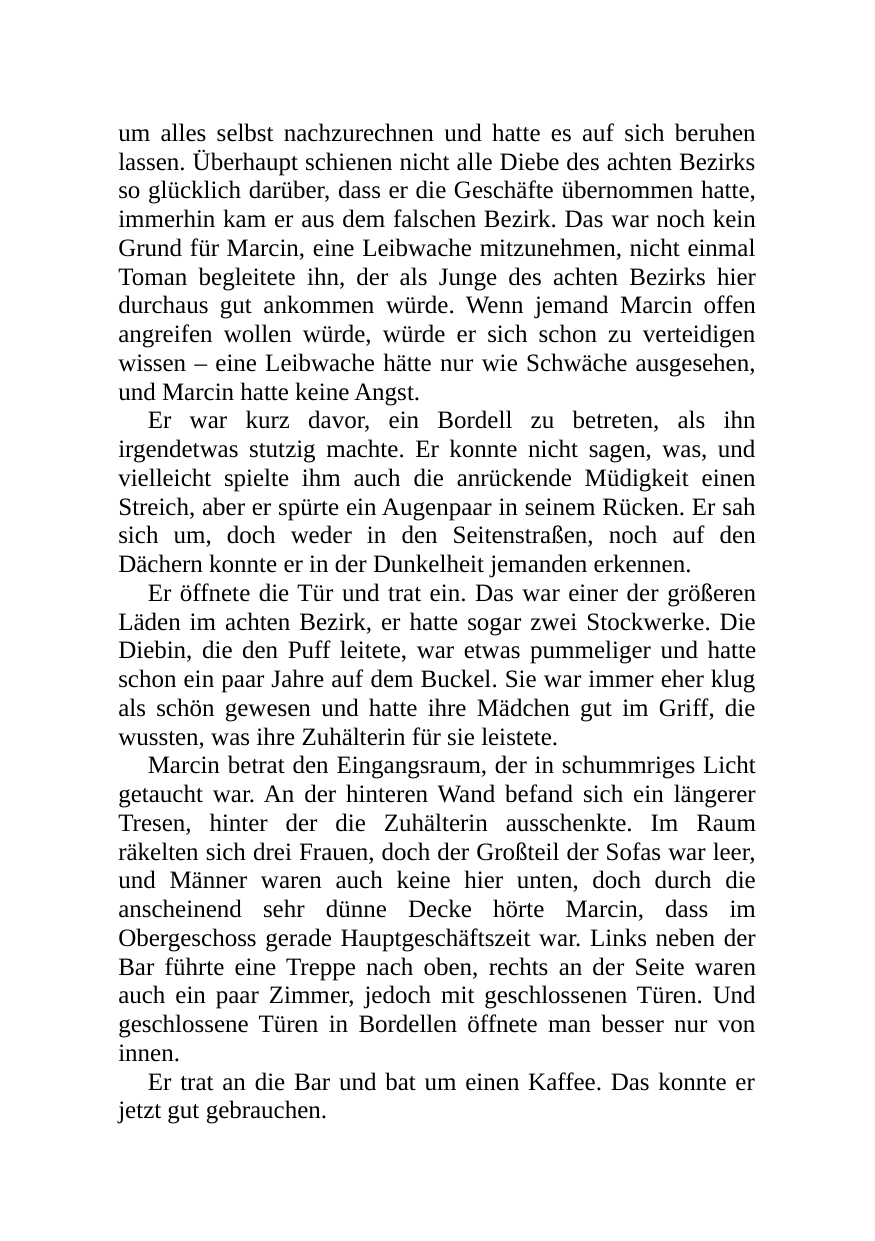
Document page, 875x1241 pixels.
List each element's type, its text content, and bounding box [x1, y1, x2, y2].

text Er öffnete die Tür und trat ein. Das war einer der größeren Läden im achten Bezirk, er hatte sogar zwei Stockwerke. Die Diebin, die den Puff leitete, war etwas pummeliger und hatte schon ein paar Jahre auf dem Buckel. Sie war immer eher klug als schön gewesen und hatte ihre Mädchen gut im Griff, die wussten, was ihre Zuhälterin für sie leistete. [118, 578, 756, 751]
text Marcin betrat den Eingangsraum, der in schummriges Licht getaucht war. An der hinteren Wand befand sich ein längerer Tresen, hinter der die Zuhälterin ausschenkte. Im Raum räkelten sich drei Frauen, doch der Großteil der Sofas war leer, und Männer waren auch keine hier unten, doch durch die anscheinend sehr dünne Decke hörte Marcin, dass im Obergeschoss gerade Hauptgeschäftszeit war. Links neben der Bar führte eine Treppe nach oben, rechts an der Seite waren auch ein paar Zimmer, jedoch mit geschlossenen Türen. Und geschlossene Türen in Bordellen öffnete man besser nur von innen. [118, 751, 756, 1067]
text Er trat an die Bar und bat um einen Kaffee. Das konnte er jetzt gut gebrauchen. [118, 1067, 756, 1124]
text um alles selbst nachzurechnen und hatte es auf sich beruhen lassen. Überhaupt schienen nicht alle Diebe des achten Bezirks so glücklich darüber, dass er die Geschäfte übernommen hatte, immerhin kam er aus dem falschen Bezirk. Das war noch kein Grund für Marcin, eine Leibwache mitzunehmen, nicht einmal Toman begleitete ihn, der als Junge des achten Bezirks hier durchaus gut ankommen würde. Wenn jemand Marcin offen angreifen wollen würde, würde er sich schon zu verteidigen wissen – eine Leibwache hätte nur wie Schwäche ausgesehen, und Marcin hatte keine Angst. [118, 118, 756, 406]
text Er war kurz davor, ein Bordell zu betreten, als ihn irgendetwas stutzig machte. Er konnte nicht sagen, was, und vielleicht spielte ihm auch die anrückende Müdigkeit einen Streich, aber er spürte ein Augenpaar in seinem Rücken. Er sah sich um, doch weder in den Seitenstraßen, noch auf den Dächern konnte er in der Dunkelheit jemanden erkennen. [118, 406, 756, 578]
